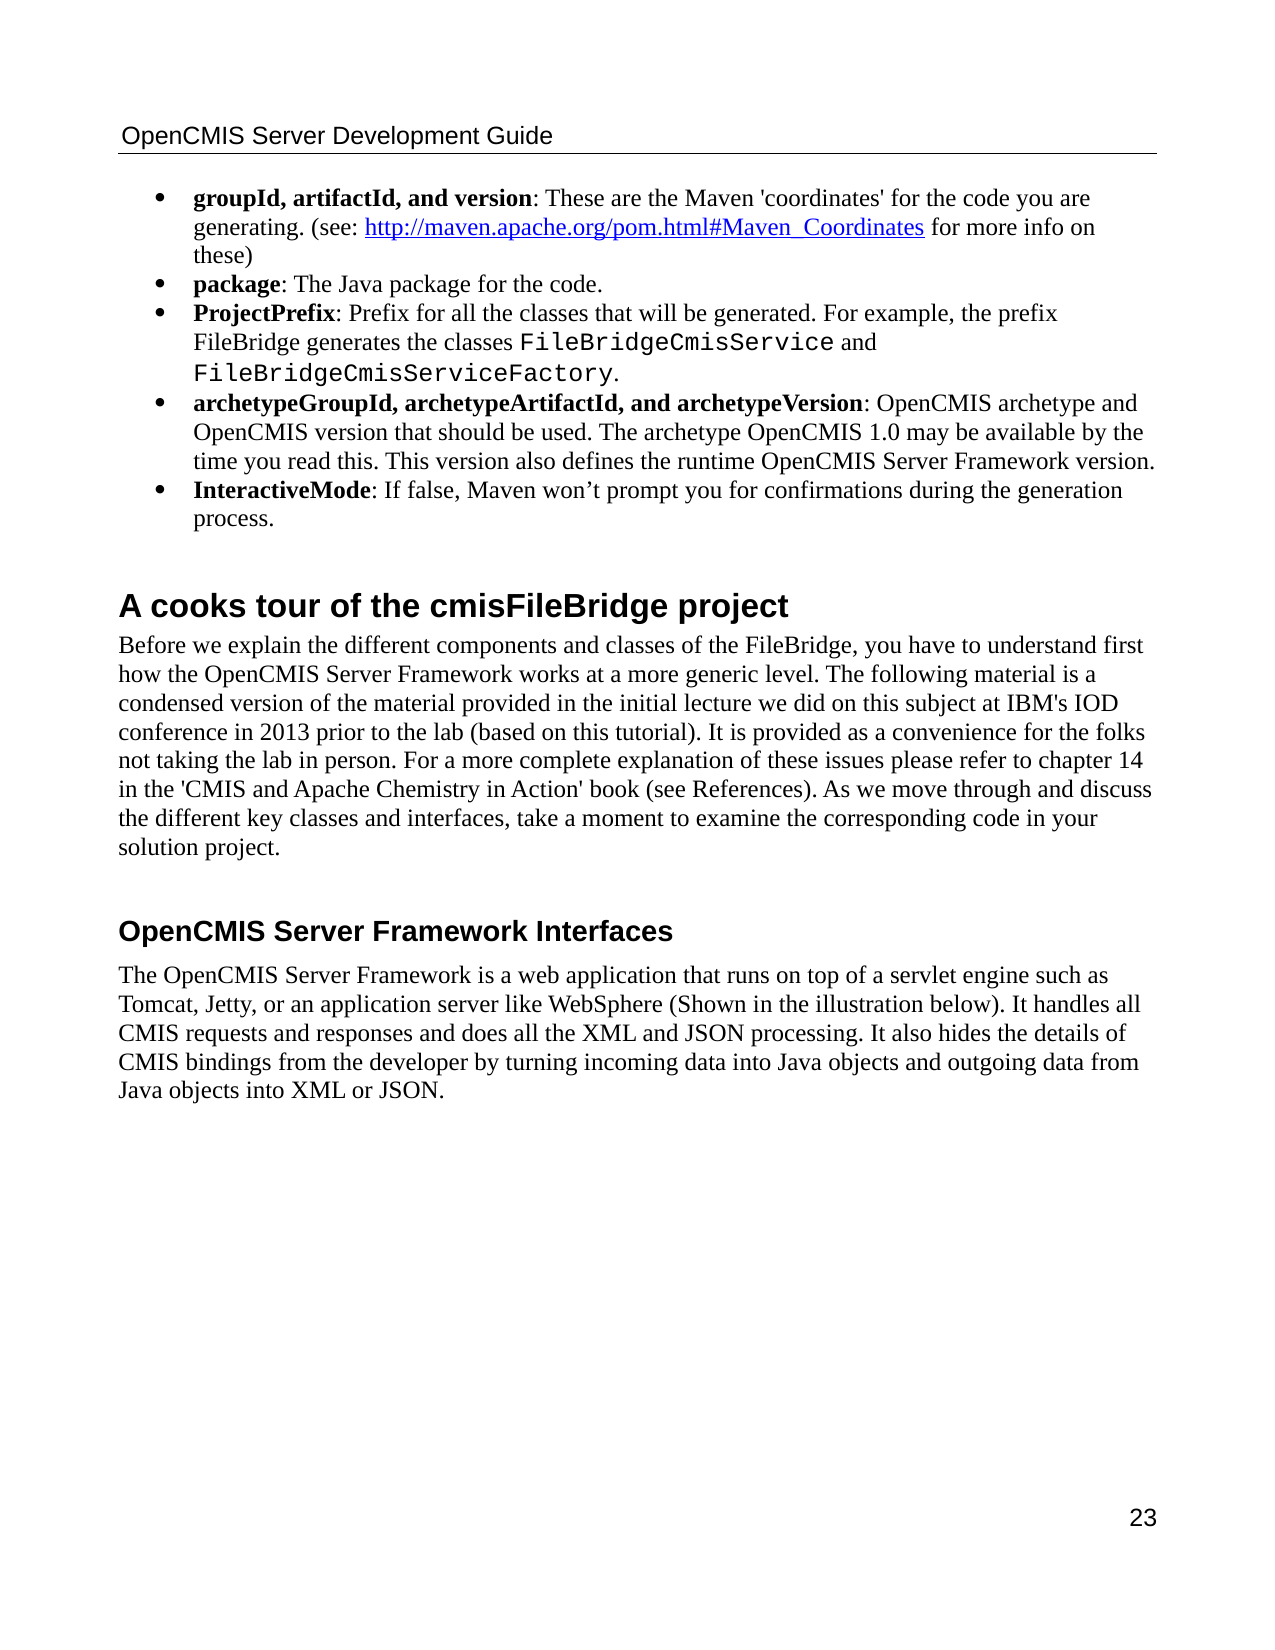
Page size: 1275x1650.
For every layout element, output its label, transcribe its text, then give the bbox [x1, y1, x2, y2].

text The OpenCMIS Server Framework is a web application that runs on top of a servlet engine such as Tomcat, Jetty, or an application server like WebSphere (Shown in the illustration below). It handles all CMIS requests and responses and does all the XML and JSON processing. It also hides the details of CMIS bindings from the developer by turning incoming data into Java objects and outgoing data from Java objects into XML or JSON. [118, 960, 1157, 1104]
subtitle A cooks tour of the cmisFileBridge project [118, 586, 1157, 624]
list ProjectPrefix: Prefix for all the classes that will be generated. For example, the prefix FileBridge generates the classes FileBridgeCmisService and FileBridgeCmisServiceFactory. [156, 298, 1157, 388]
text Before we explain the different components and classes of the FileBridge, you have to understand first how the OpenCMIS Server Framework works at a more generic level. The following material is a condensed version of the material provided in the initial lecture we did on this subject at IBM's IOD conference in 2013 prior to the lab (based on this tutorial). It is provided as a convenience for the folks not taking the lab in person. For a more complete explanation of these issues please refer to chapter 14 in the 'CMIS and Apache Chemistry in Action' book (see References). As we move through and discuss the different key classes and interfaces, take a moment to examine the corresponding code in your solution project. [118, 631, 1157, 861]
subtitle OpenCMIS Server Framework Interfaces [118, 914, 1157, 948]
list groupId, artifactId, and version: These are the Maven 'coordinates' for the code you are generating. (see: http://maven.apache.org/pom.html#Maven_Coordinates for more info on these) [156, 183, 1157, 269]
list package: The Java package for the code. [156, 269, 1157, 298]
list InteractiveMode: If false, Maven won’t prompt you for confirmations during the generation process. [156, 475, 1157, 532]
list archetypeGroupId, archetypeArtifactId, and archetypeVersion: OpenCMIS archetype and OpenCMIS version that should be used. The archetype OpenCMIS 1.0 may be available by the time you read this. This version also defines the runtime OpenCMIS Server Framework version. [156, 388, 1157, 475]
